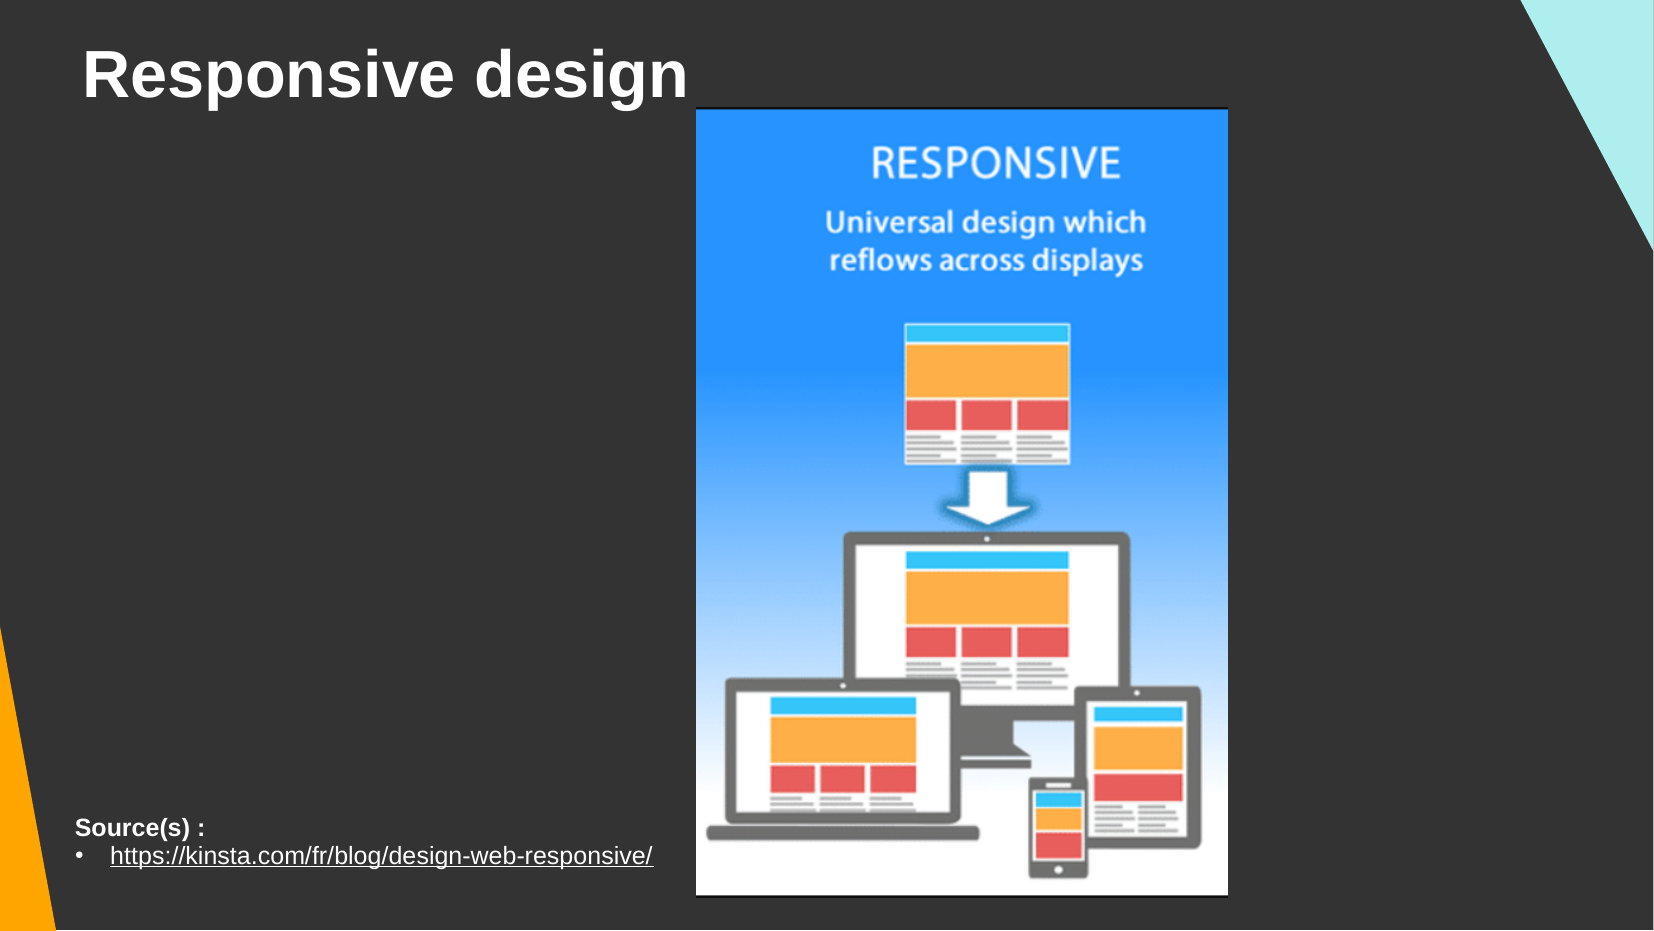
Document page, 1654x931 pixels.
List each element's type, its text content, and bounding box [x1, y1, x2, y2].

text_box [0, 626, 57, 931]
title Responsive design [82, 37, 1571, 114]
text_box [1520, 0, 1654, 253]
picture [696, 107, 1228, 806]
text_box Source(s) : https://kinsta.com/fr/blog/design-web-responsive/ [60, 806, 1546, 931]
